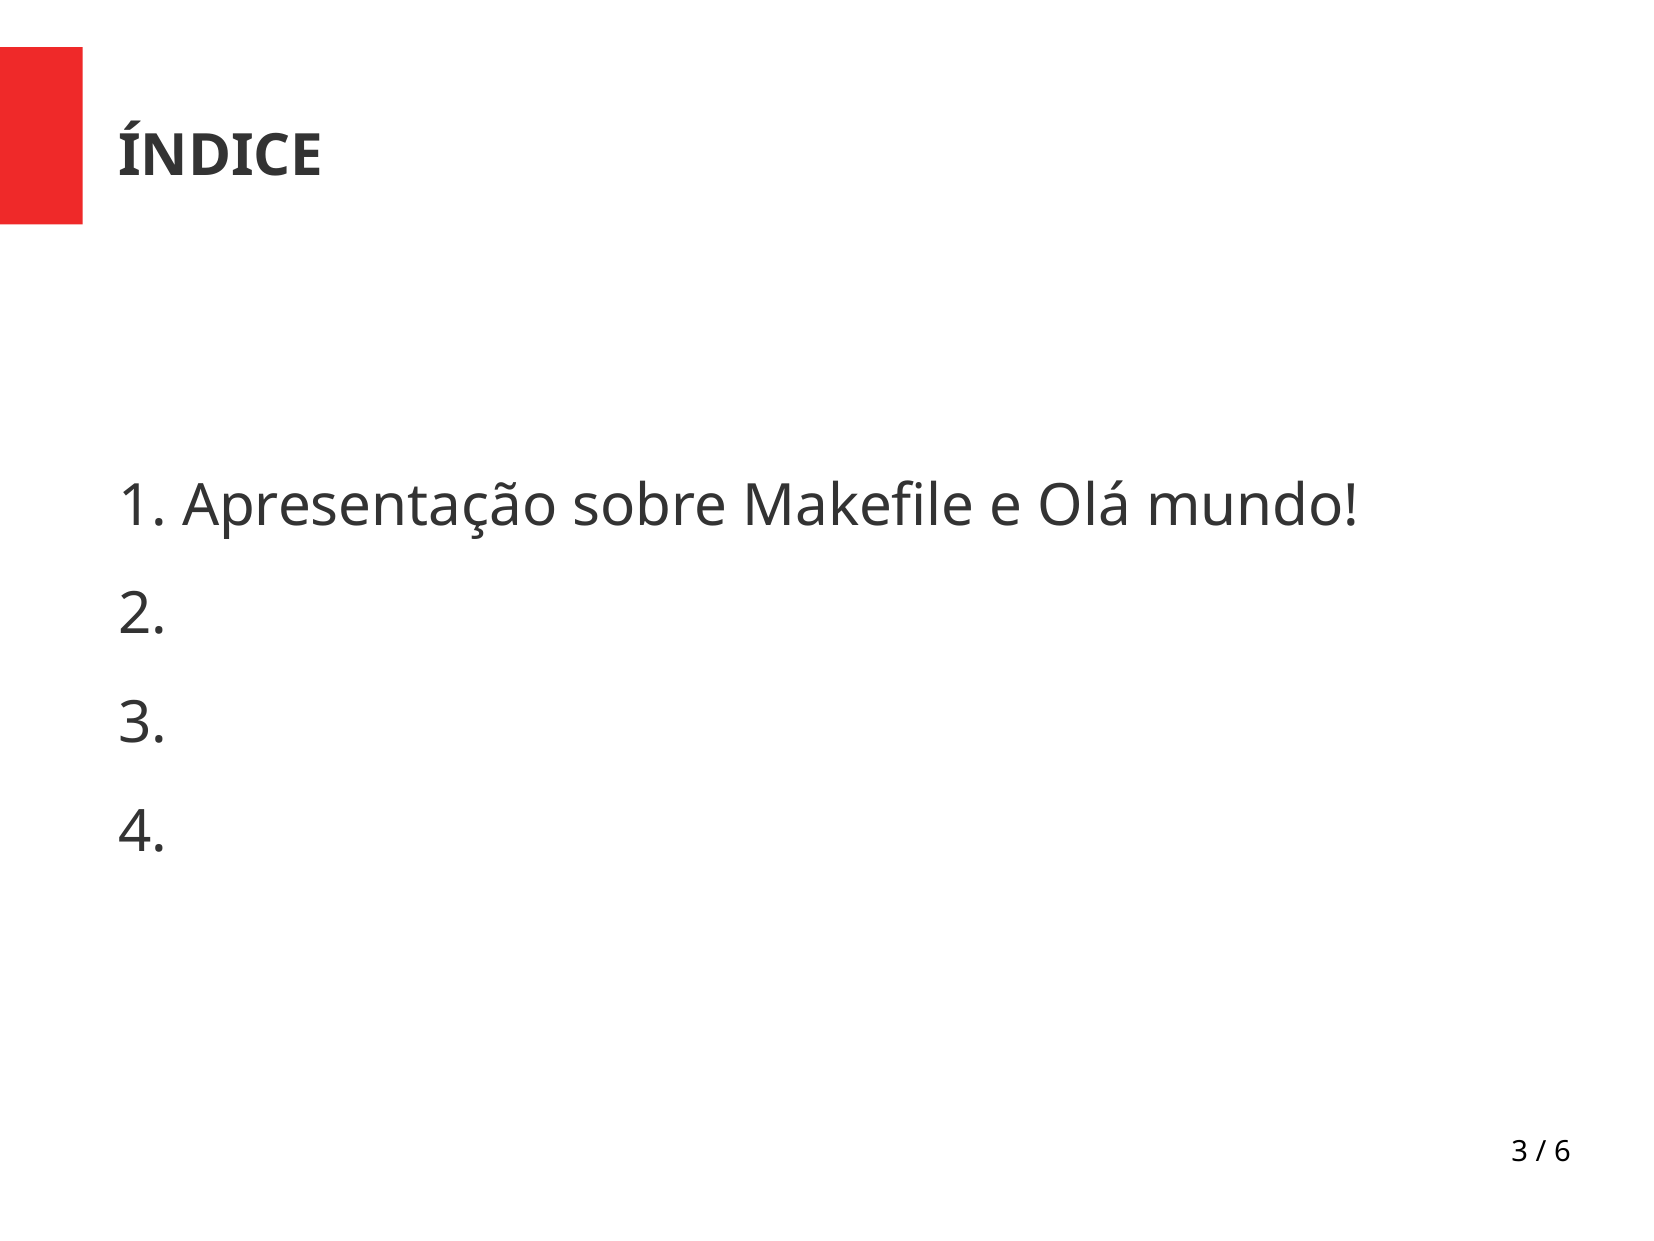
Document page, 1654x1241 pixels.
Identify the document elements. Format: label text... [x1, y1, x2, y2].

title ÍNDICE [118, 49, 1571, 257]
list 1. Apresentação sobre Makefile e Olá mundo! 2. 3. 4. [118, 354, 1536, 1074]
